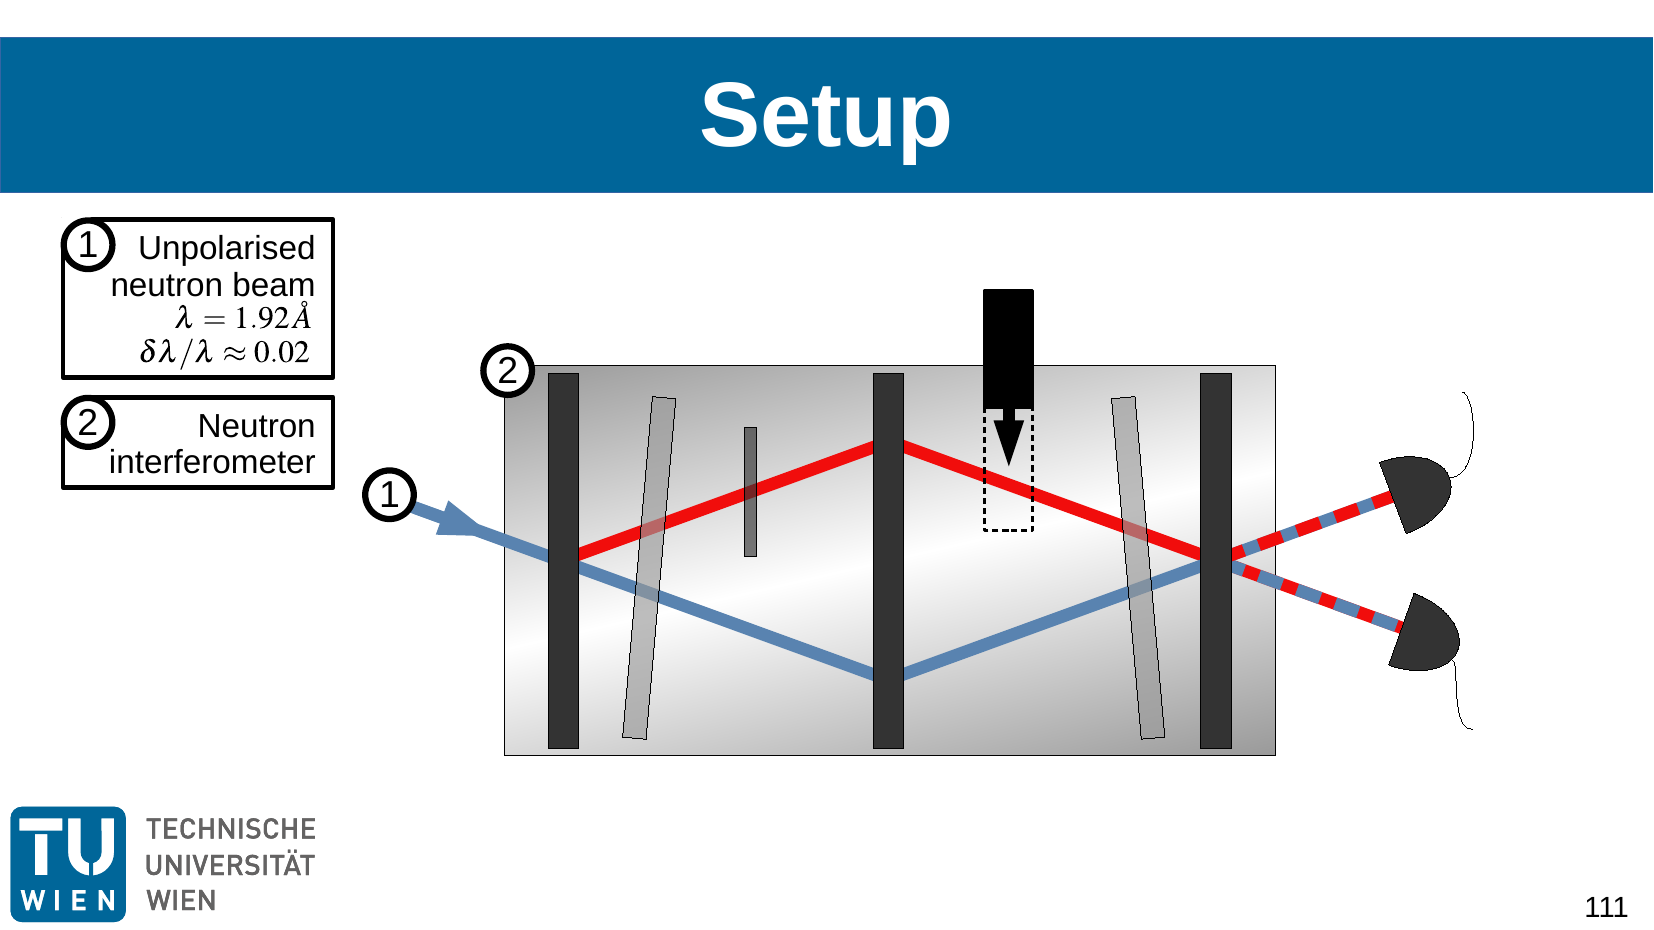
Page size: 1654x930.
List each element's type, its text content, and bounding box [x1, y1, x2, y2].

text_box 1 [365, 470, 414, 520]
text_box 1 [63, 220, 113, 270]
title Setup [0, 37, 1653, 193]
text_box [1388, 593, 1460, 671]
text_box [1237, 546, 1276, 574]
text_box [1379, 456, 1452, 534]
text_box 2 [63, 397, 113, 447]
text_box [62, 396, 90, 421]
text_box Neutron interferometer [63, 397, 334, 488]
text_box Unpolarised neutron beam [63, 219, 334, 378]
text_box [504, 290, 1276, 756]
text_box [62, 219, 90, 244]
text_box 2 [483, 346, 532, 395]
picture [135, 297, 316, 374]
